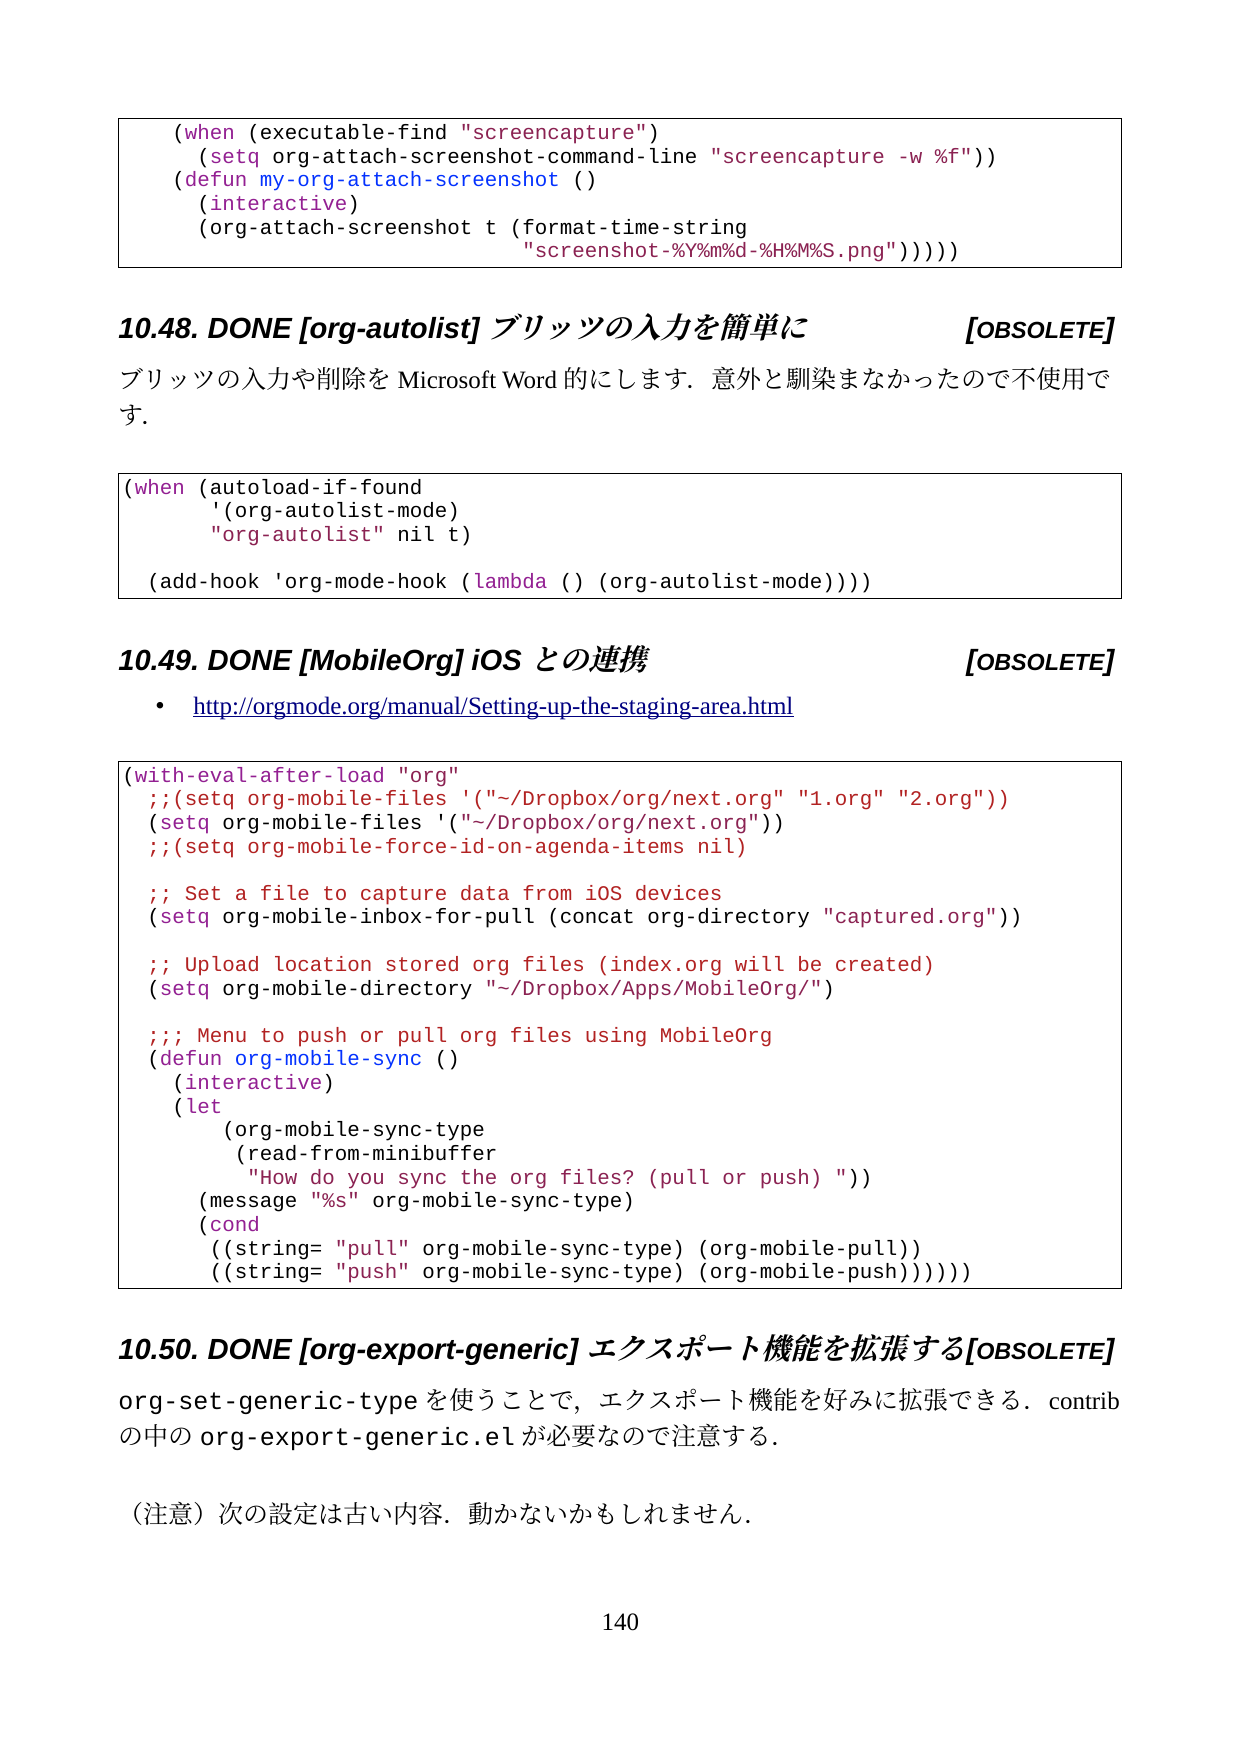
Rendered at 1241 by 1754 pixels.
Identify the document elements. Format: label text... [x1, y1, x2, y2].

subtitle DONE [MobileOrg] iOS との連携 [obsolete] [118, 636, 1122, 678]
text （注意）次の設定は古い内容．動かないかもしれません． [118, 1494, 1122, 1559]
text (with-eval-after-load "org" [119, 762, 1121, 784]
text ;;; Menu to push or pull org files using MobileOrg [119, 1021, 1121, 1044]
text (message "%s" org-mobile-sync-type) [119, 1186, 1121, 1210]
text (add-hook 'org-mode-hook (lambda () (org-autolist-mode)))) [119, 567, 1121, 598]
subtitle DONE [org-autolist] ブリッツの入力を簡単に [obsolete] [118, 305, 1122, 347]
text org-set-generic-type を使うことで，エクスポート機能を好みに拡張できる．contrib の中の org-export-generic.el が必要なので注意する． [118, 1381, 1122, 1482]
text (setq org-attach-screenshot-command-line "screencapture -w %f")) [119, 142, 1121, 165]
text "How do you sync the org files? (pull or push) ")) [119, 1163, 1121, 1186]
text (defun my-org-attach-screenshot () [119, 165, 1121, 189]
text ;; Set a file to capture data from iOS devices [119, 879, 1121, 903]
text '(org-autolist-mode) [119, 496, 1121, 520]
text (setq org-mobile-directory "~/Dropbox/Apps/MobileOrg/") [119, 973, 1121, 997]
text (cond [119, 1210, 1121, 1234]
text ((string= "push" org-mobile-sync-type) (org-mobile-push)))))) [119, 1257, 1121, 1288]
text (read-from-minibuffer [119, 1139, 1121, 1163]
text ((string= "pull" org-mobile-sync-type) (org-mobile-pull)) [119, 1234, 1121, 1257]
text ブリッツの入力や削除を Microsoft Word 的にします．意外と馴染まなかったので不使用です． [118, 360, 1122, 460]
text (when (executable-find "screencapture") [119, 119, 1121, 142]
text "screenshot-%Y%m%d-%H%M%S.png"))))) [119, 236, 1121, 267]
text (interactive) [119, 189, 1121, 213]
text (interactive) [119, 1068, 1121, 1092]
text (defun org-mobile-sync () [119, 1044, 1121, 1068]
text "org-autolist" nil t) [119, 520, 1121, 544]
text ;;(setq org-mobile-files '("~/Dropbox/org/next.org" "1.org" "2.org")) [119, 784, 1121, 808]
text (setq org-mobile-inbox-for-pull (concat org-directory "captured.org")) [119, 903, 1121, 926]
text (let [119, 1092, 1121, 1115]
text (when (autoload-if-found [119, 474, 1121, 496]
text (org-mobile-sync-type [119, 1115, 1121, 1139]
text (setq org-mobile-files '("~/Dropbox/org/next.org")) [119, 808, 1121, 832]
subtitle DONE [org-export-generic] エクスポート機能を拡張する [obsolete] [118, 1326, 1122, 1368]
text (org-attach-screenshot t (format-time-string [119, 213, 1121, 236]
text ;; Upload location stored org files (index.org will be created) [119, 950, 1121, 973]
list http://orgmode.org/manual/Setting-up-the-staging-area.html [156, 691, 1122, 748]
text ;;(setq org-mobile-force-id-on-agenda-items nil) [119, 832, 1121, 855]
